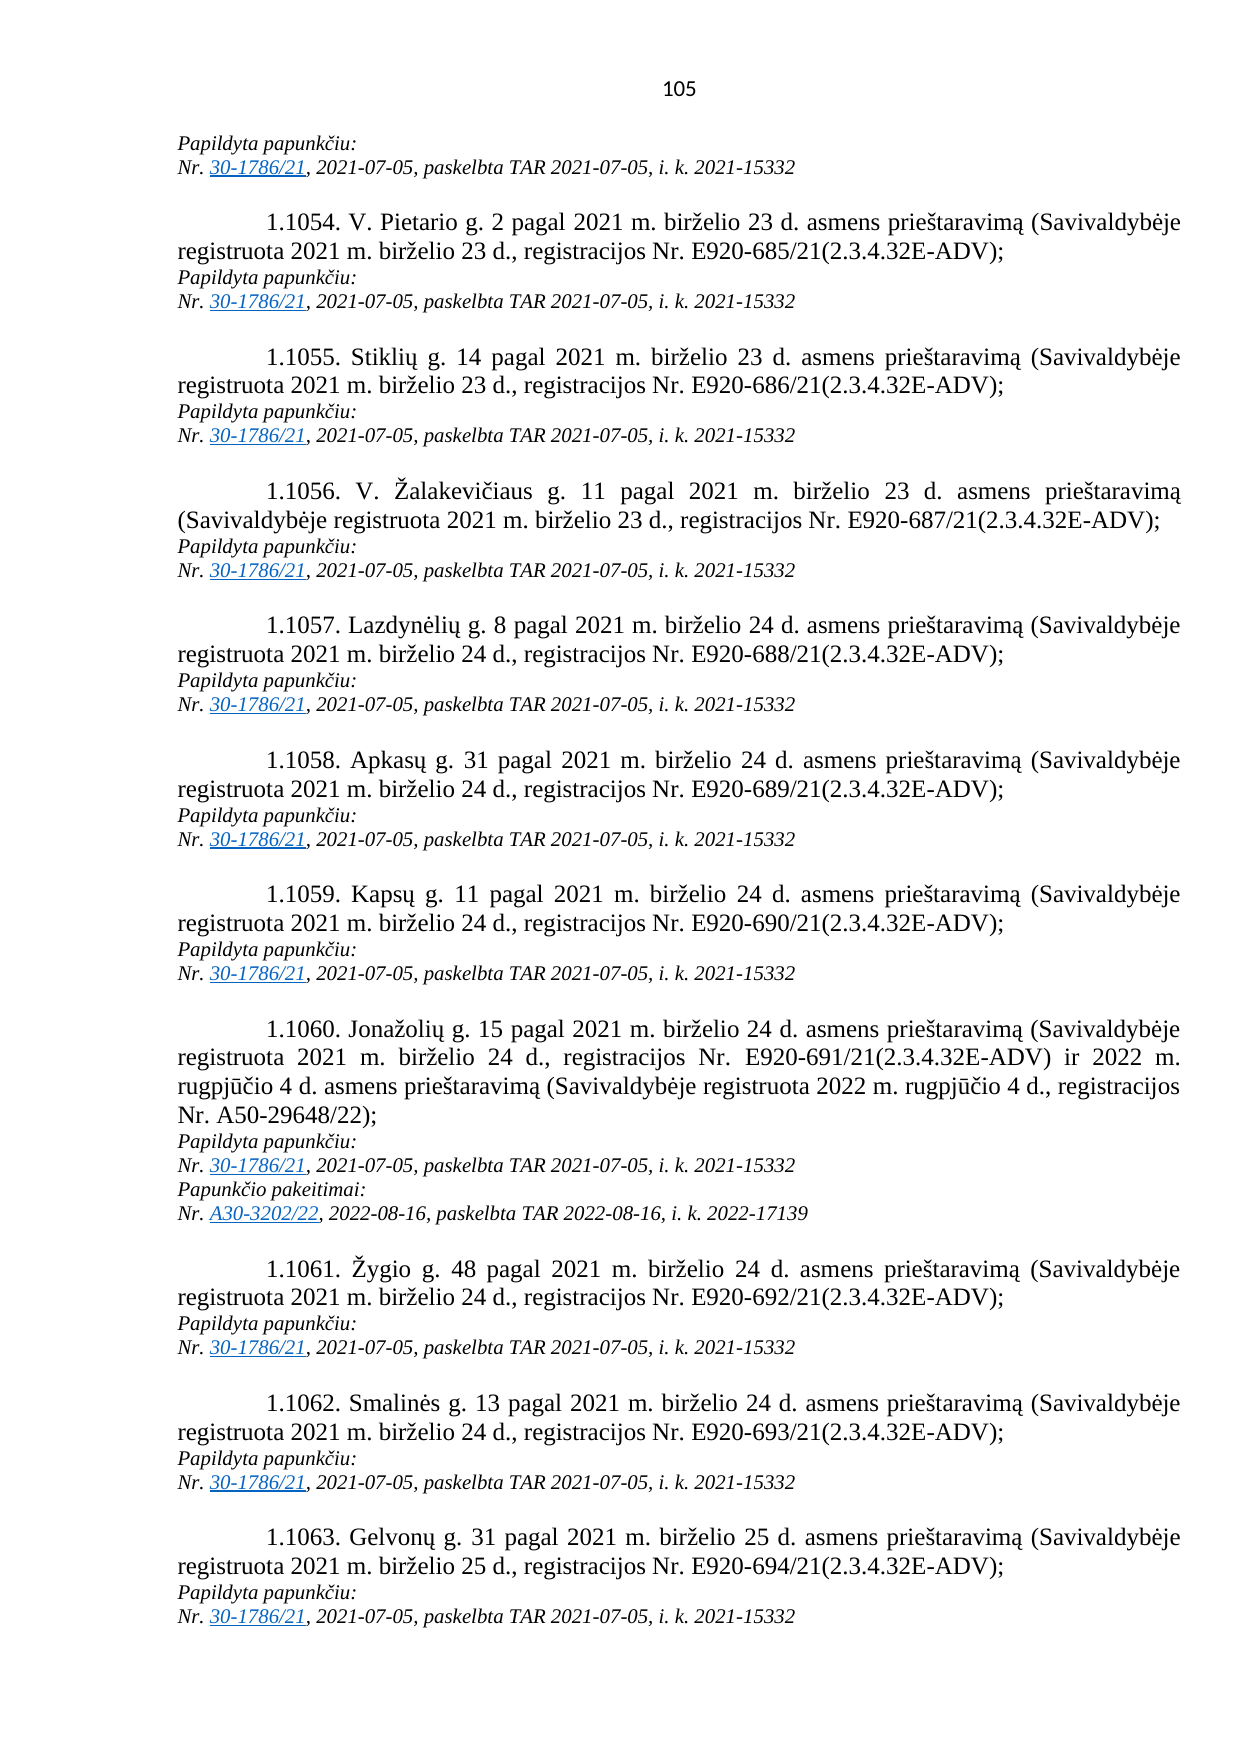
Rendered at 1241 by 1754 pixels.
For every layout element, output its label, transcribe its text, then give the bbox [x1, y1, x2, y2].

text 1.1054. V. Pietario g. 2 pagal 2021 m. birželio 23 d. asmens prieštaravimą (Savivaldybėje registruota 2021 m. birželio 23 d., registracijos Nr. E920-685/21(2.3.4.32E-ADV); [177, 207, 1181, 265]
text Papildyta papunkčiu: [177, 131, 1181, 155]
text Papunkčio pakeitimai: [177, 1177, 1181, 1201]
text Nr. 30-1786/21, 2021-07-05, paskelbta TAR 2021-07-05, i. k. 2021-15332 [177, 423, 1181, 447]
text Papildyta papunkčiu: [177, 668, 1181, 692]
text Papildyta papunkčiu: [177, 399, 1181, 423]
text 1.1058. Apkasų g. 31 pagal 2021 m. birželio 24 d. asmens prieštaravimą (Savivaldybėje registruota 2021 m. birželio 24 d., registracijos Nr. E920-689/21(2.3.4.32E-ADV); [177, 745, 1181, 802]
text 1.1063. Gelvonų g. 31 pagal 2021 m. birželio 25 d. asmens prieštaravimą (Savivaldybėje registruota 2021 m. birželio 25 d., registracijos Nr. E920-694/21(2.3.4.32E-ADV); [177, 1522, 1181, 1580]
text Papildyta papunkčiu: [177, 1580, 1181, 1604]
text Papildyta papunkčiu: [177, 937, 1181, 961]
text Nr. 30-1786/21, 2021-07-05, paskelbta TAR 2021-07-05, i. k. 2021-15332 [177, 827, 1181, 851]
text 1.1056. V. Žalakevičiaus g. 11 pagal 2021 m. birželio 23 d. asmens prieštaravimą (Savivaldybėje registruota 2021 m. birželio 23 d., registracijos Nr. E920-687/21(2.3.4.32E-ADV); [177, 476, 1181, 534]
text Nr. 30-1786/21, 2021-07-05, paskelbta TAR 2021-07-05, i. k. 2021-15332 [177, 1153, 1181, 1177]
text Nr. A30-3202/22, 2022-08-16, paskelbta TAR 2022-08-16, i. k. 2022-17139 [177, 1201, 1181, 1225]
text Papildyta papunkčiu: [177, 802, 1181, 827]
text Nr. 30-1786/21, 2021-07-05, paskelbta TAR 2021-07-05, i. k. 2021-15332 [177, 289, 1181, 313]
text Nr. 30-1786/21, 2021-07-05, paskelbta TAR 2021-07-05, i. k. 2021-15332 [177, 692, 1181, 716]
text Papildyta papunkčiu: [177, 1311, 1181, 1335]
text Papildyta papunkčiu: [177, 534, 1181, 558]
text 1.1055. Stiklių g. 14 pagal 2021 m. birželio 23 d. asmens prieštaravimą (Savivaldybėje registruota 2021 m. birželio 23 d., registracijos Nr. E920-686/21(2.3.4.32E-ADV); [177, 342, 1181, 399]
text Nr. 30-1786/21, 2021-07-05, paskelbta TAR 2021-07-05, i. k. 2021-15332 [177, 155, 1181, 179]
text 1.1061. Žygio g. 48 pagal 2021 m. birželio 24 d. asmens prieštaravimą (Savivaldybėje registruota 2021 m. birželio 24 d., registracijos Nr. E920-692/21(2.3.4.32E-ADV); [177, 1254, 1181, 1311]
text 1.1059. Kapsų g. 11 pagal 2021 m. birželio 24 d. asmens prieštaravimą (Savivaldybėje registruota 2021 m. birželio 24 d., registracijos Nr. E920-690/21(2.3.4.32E-ADV); [177, 879, 1181, 937]
text 1.1062. Smalinės g. 13 pagal 2021 m. birželio 24 d. asmens prieštaravimą (Savivaldybėje registruota 2021 m. birželio 24 d., registracijos Nr. E920-693/21(2.3.4.32E-ADV); [177, 1388, 1181, 1446]
text Nr. 30-1786/21, 2021-07-05, paskelbta TAR 2021-07-05, i. k. 2021-15332 [177, 961, 1181, 985]
text Papildyta papunkčiu: [177, 265, 1181, 289]
text Papildyta papunkčiu: [177, 1129, 1181, 1153]
text Nr. 30-1786/21, 2021-07-05, paskelbta TAR 2021-07-05, i. k. 2021-15332 [177, 1470, 1181, 1494]
text Papildyta papunkčiu: [177, 1446, 1181, 1470]
text 1.1060. Jonažolių g. 15 pagal 2021 m. birželio 24 d. asmens prieštaravimą (Savivaldybėje registruota 2021 m. birželio 24 d., registracijos Nr. E920-691/21(2.3.4.32E-ADV) ir 2022 m. rugpjūčio 4 d. asmens prieštaravimą (Savivaldybėje registruota 2022 m. rugpjūčio 4 d., registracijos Nr. A50-29648/22); [177, 1014, 1181, 1129]
text 1.1057. Lazdynėlių g. 8 pagal 2021 m. birželio 24 d. asmens prieštaravimą (Savivaldybėje registruota 2021 m. birželio 24 d., registracijos Nr. E920-688/21(2.3.4.32E-ADV); [177, 611, 1181, 668]
text Nr. 30-1786/21, 2021-07-05, paskelbta TAR 2021-07-05, i. k. 2021-15332 [177, 558, 1181, 582]
text Nr. 30-1786/21, 2021-07-05, paskelbta TAR 2021-07-05, i. k. 2021-15332 [177, 1604, 1181, 1628]
text Nr. 30-1786/21, 2021-07-05, paskelbta TAR 2021-07-05, i. k. 2021-15332 [177, 1335, 1181, 1359]
